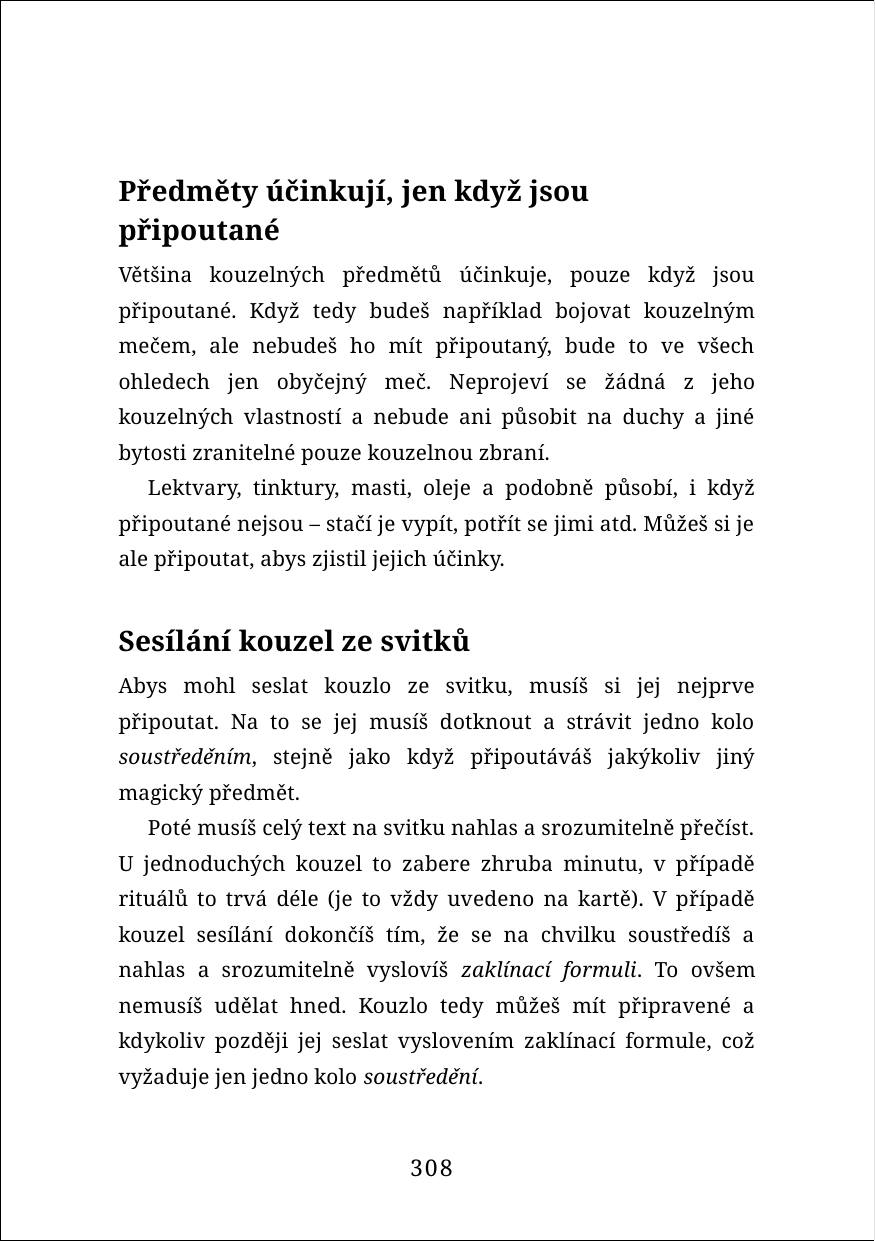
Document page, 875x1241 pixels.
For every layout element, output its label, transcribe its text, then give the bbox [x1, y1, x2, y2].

subtitle Předměty účinkují, jen když jsou připoutané [118, 172, 756, 248]
text Většina kouzelných předmětů účinkuje, pouze když jsou připoutané. Když tedy budeš například bojovat kouzelným mečem, ale nebudeš ho mít připoutaný, bude to ve všech ohledech jen obyčejný meč. Neprojeví se žádná z jeho kouzelných vlastností a nebude ani působit na duchy a jiné bytosti zranitelné pouze kouzelnou zbraní. Lektvary, tinktury, masti, oleje a podobně působí, i když připoutané nejsou – stačí je vypít, potřít se jimi atd. Můžeš si je ale připoutat, abys zjistil jejich účinky. [118, 260, 756, 573]
text Abys mohl seslat kouzlo ze svitku, musíš si jej nejprve připoutat. Na to se jej musíš dotknout a strávit jedno kolo soustředěním, stejně jako když připoutáváš jakýkoliv jiný magický předmět. Poté musíš celý text na svitku nahlas a srozumitelně přečíst. U jednoduchých kouzel to zabere zhruba minutu, v případě rituálů to trvá déle (je to vždy uvedeno na kartě). V případě kouzel sesílání dokončíš tím, že se na chvilku soustředíš a nahlas a srozumitelně vyslovíš zaklínací formuli. To ovšem nemusíš udělat hned. Kouzlo tedy můžeš mít připravené a kdykoliv později jej seslat vyslovením zaklínací formule, což vyžaduje jen jedno kolo soustředění. [118, 671, 756, 1091]
subtitle Sesílání kouzel ze svitků [118, 621, 756, 659]
